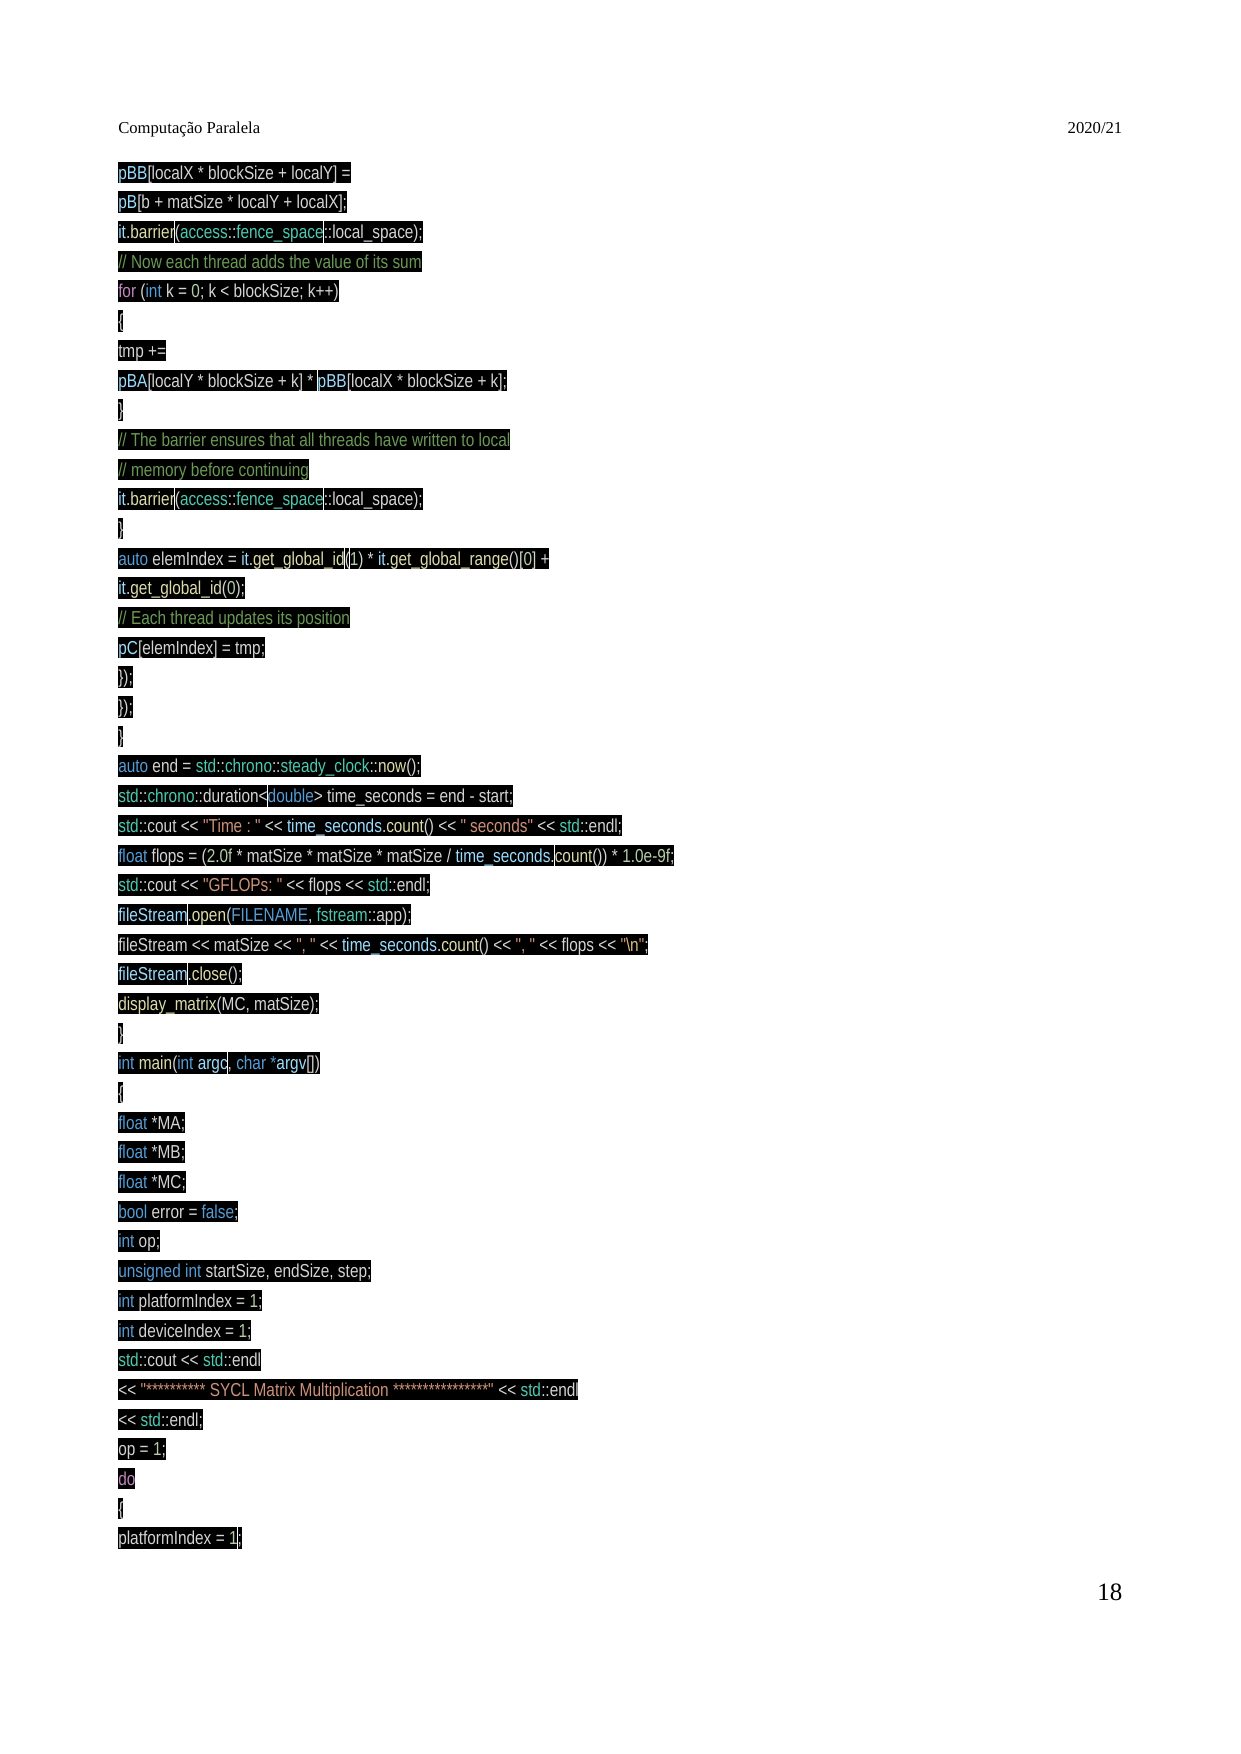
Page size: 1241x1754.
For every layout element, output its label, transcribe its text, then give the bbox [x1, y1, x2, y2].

text float *MB; [118, 1133, 1122, 1163]
text for (int k = 0; k < blockSize; k++) [118, 272, 1122, 302]
text } [118, 391, 1122, 421]
text std::cout << "GFLOPs: " << flops << std::endl; [118, 866, 1122, 896]
text it.barrier(access::fence_space::local_space); [118, 480, 1122, 510]
text display_matrix(MC, matSize); [118, 985, 1122, 1014]
text fileStream << matSize << ", " << time_seconds.count() << ", " << flops << "\n"; [118, 925, 1122, 955]
text float flops = (2.0f * matSize * matSize * matSize / time_seconds.count()) * 1.0e-9f; [118, 836, 1122, 866]
text std::cout << std::endl [118, 1341, 1122, 1371]
text int platformIndex = 1; [118, 1282, 1122, 1311]
text { [118, 1489, 1122, 1519]
text }); [118, 688, 1122, 718]
text { [118, 302, 1122, 332]
text // Now each thread adds the value of its sum [118, 243, 1122, 272]
text auto elemIndex = it.get_global_id(1) * it.get_global_range()[0] + [118, 539, 1122, 569]
text fileStream.open(FILENAME, fstream::app); [118, 896, 1122, 925]
text auto end = std::chrono::steady_clock::now(); [118, 747, 1122, 777]
text } [118, 718, 1122, 747]
text fileStream.close(); [118, 955, 1122, 985]
text pB[b + matSize * localY + localX]; [118, 183, 1122, 213]
text std::chrono::duration<double> time_seconds = end - start; [118, 777, 1122, 807]
text bool error = false; [118, 1193, 1122, 1222]
text { [118, 1074, 1122, 1103]
text it.get_global_id(0); [118, 569, 1122, 599]
text float *MA; [118, 1103, 1122, 1133]
text } [118, 1014, 1122, 1044]
text // Each thread updates its position [118, 599, 1122, 628]
text } [118, 510, 1122, 539]
text platformIndex = 1; [118, 1519, 1122, 1549]
text // The barrier ensures that all threads have written to local [118, 421, 1122, 450]
text int deviceIndex = 1; [118, 1311, 1122, 1341]
text int main(int argc, char *argv[]) [118, 1044, 1122, 1074]
text op = 1; [118, 1430, 1122, 1460]
text }); [118, 658, 1122, 688]
text << "********** SYCL Matrix Multiplication ****************" << std::endl [118, 1371, 1122, 1400]
text do [118, 1460, 1122, 1489]
text tmp += [118, 332, 1122, 361]
text pC[elemIndex] = tmp; [118, 628, 1122, 658]
text pBB[localX * blockSize + localY] = [118, 153, 1122, 183]
text unsigned int startSize, endSize, step; [118, 1252, 1122, 1282]
text it.barrier(access::fence_space::local_space); [118, 213, 1122, 243]
text // memory before continuing [118, 450, 1122, 480]
text pBA[localY * blockSize + k] * pBB[localX * blockSize + k]; [118, 361, 1122, 391]
text float *MC; [118, 1163, 1122, 1193]
text << std::endl; [118, 1400, 1122, 1430]
text std::cout << "Time : " << time_seconds.count() << " seconds" << std::endl; [118, 807, 1122, 836]
text int op; [118, 1222, 1122, 1252]
